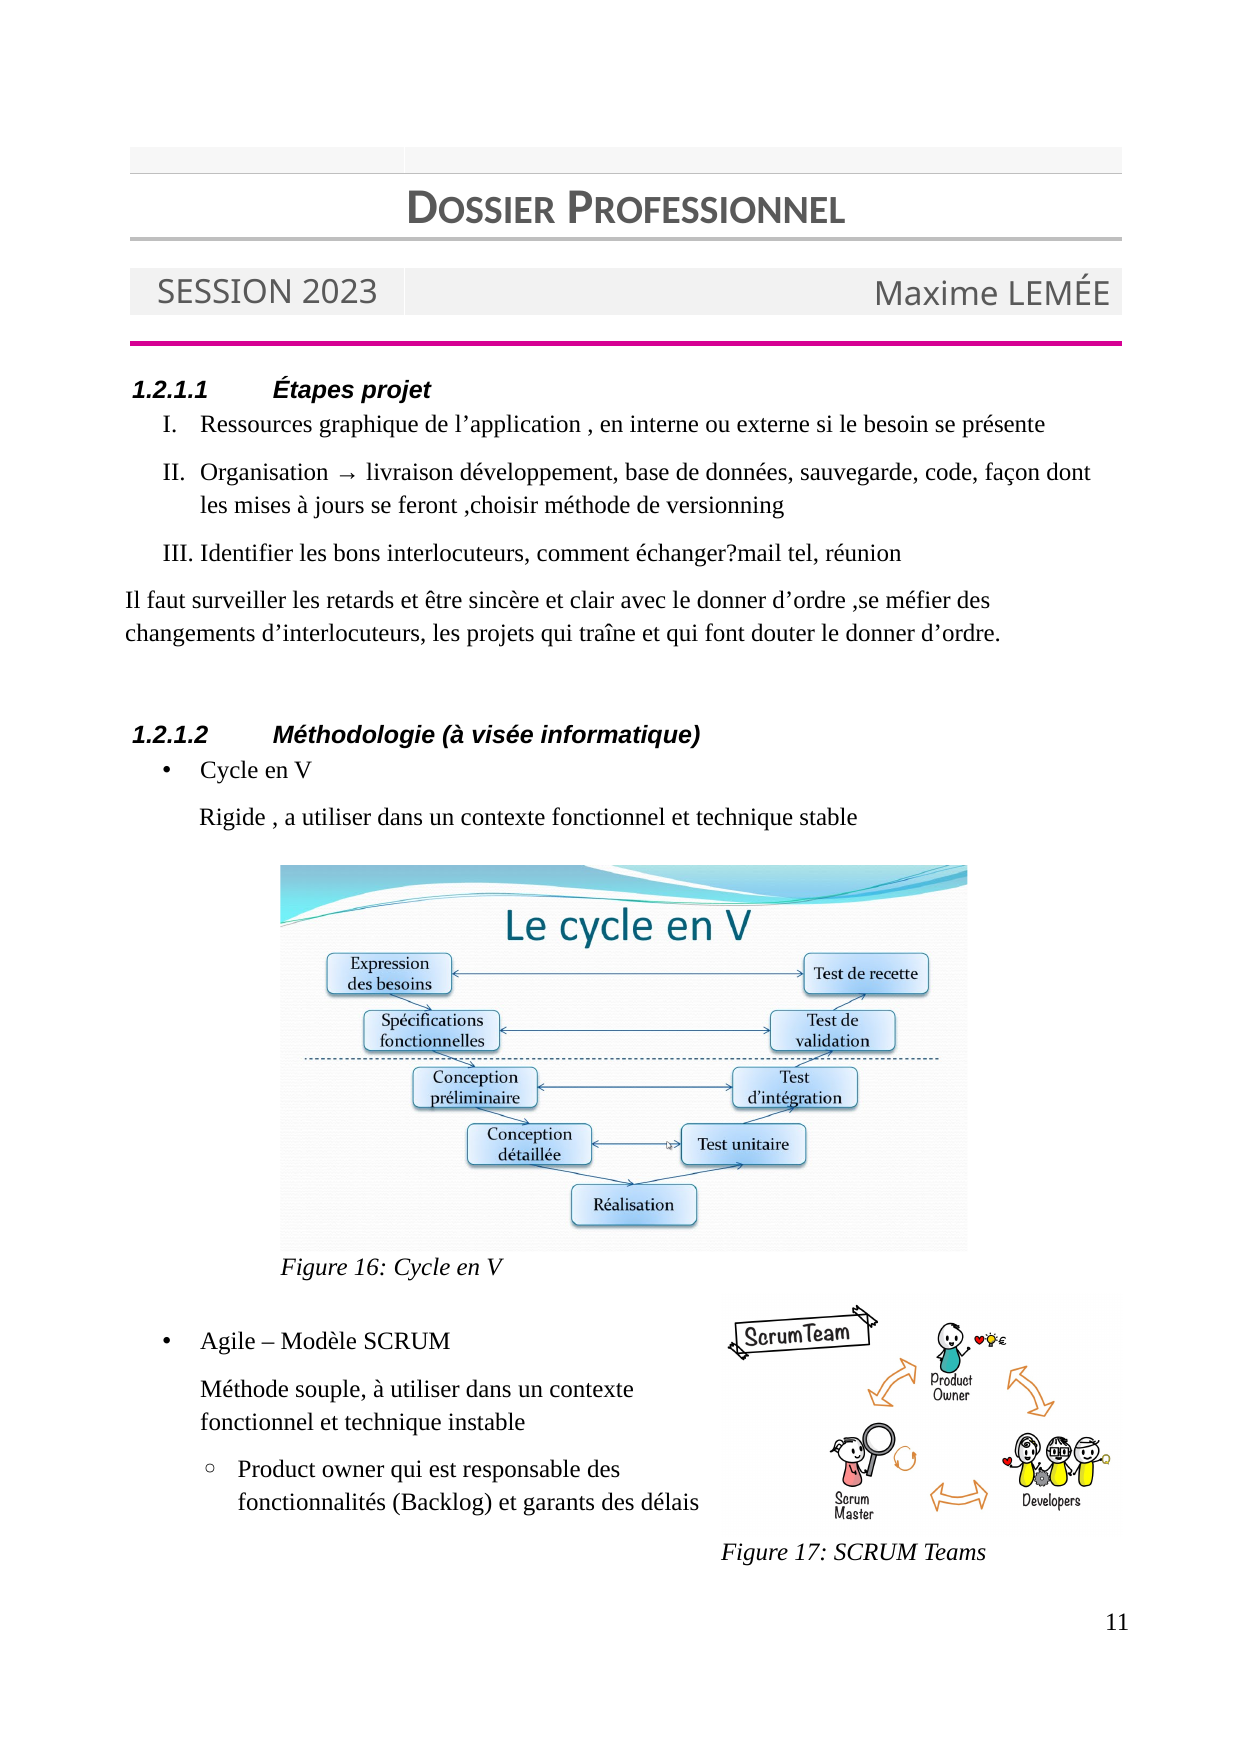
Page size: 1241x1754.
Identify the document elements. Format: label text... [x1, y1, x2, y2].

list Agile – Modèle SCRUM [162, 1326, 720, 1355]
text [280, 848, 968, 865]
text Il faut surveiller les retards et être sincère et clair avec le donner d’ordre ,se méfier des changements d’interlocuteurs, les projets qui traîne et qui font douter le donner d’ordre. [125, 585, 1123, 647]
list Cycle en V [162, 755, 1123, 784]
list Méthode souple, à utiliser dans un contexte fonctionnel et technique instable [162, 1374, 720, 1436]
text Figure 17: SCRUM Teams [721, 1537, 1123, 1566]
list Identifier les bons interlocuteurs, comment échanger?mail tel, réunion [162, 538, 1123, 567]
picture [720, 1293, 1123, 1537]
text Rigide , a utiliser dans un contexte fonctionnel et technique stable [125, 802, 1123, 831]
list Ressources graphique de l’application , en interne ou externe si le besoin se présente [162, 409, 1123, 438]
text Figure 16: Cycle en V [280, 1252, 968, 1281]
subtitle Méthodologie (à visée informatique) [125, 720, 1123, 749]
picture [280, 865, 968, 1252]
list Organisation → livraison développement, base de données, sauvegarde, code, façon dont les mises à jours se feront ,choisir méthode de versionning [162, 457, 1123, 519]
list Product owner qui est responsable des fonctionnalités (Backlog) et garants des délais [200, 1454, 720, 1516]
subtitle Étapes projet [125, 374, 1123, 403]
